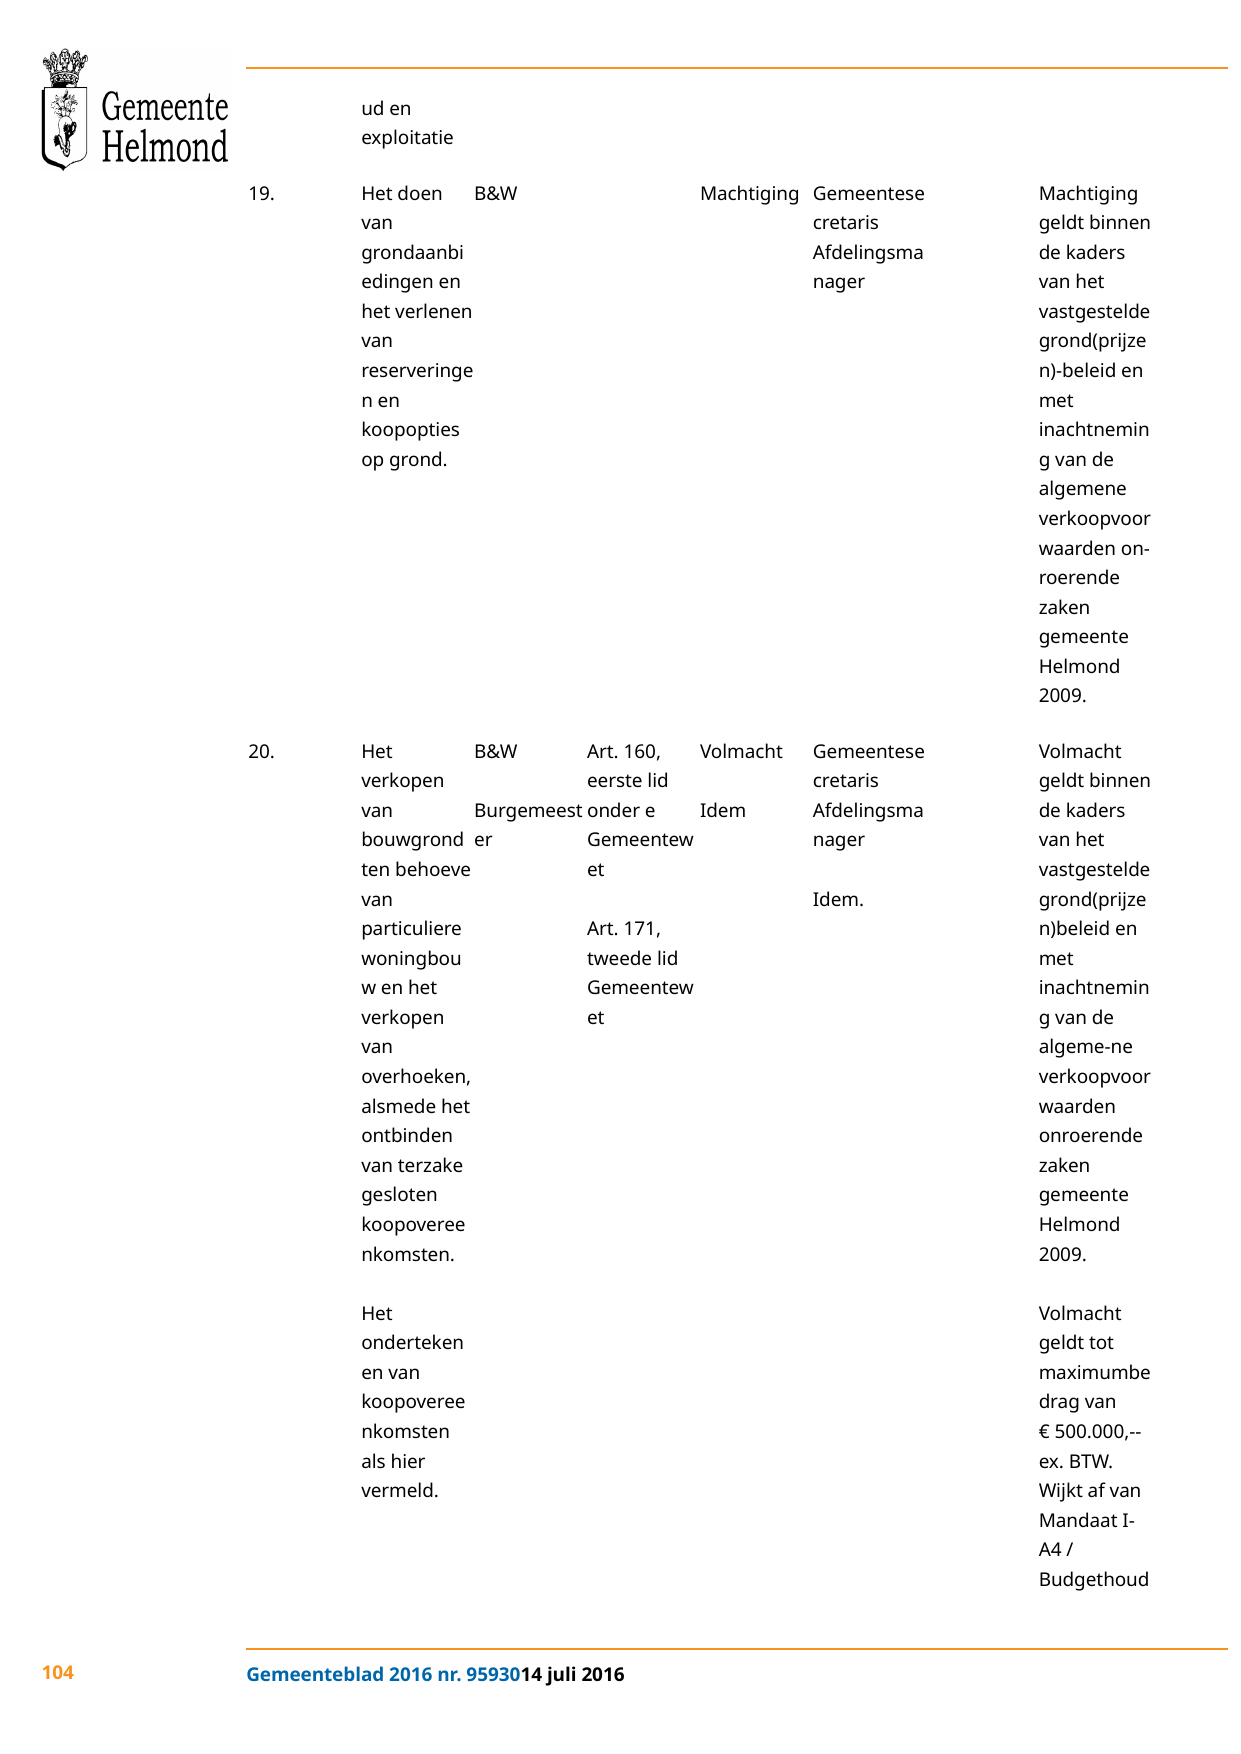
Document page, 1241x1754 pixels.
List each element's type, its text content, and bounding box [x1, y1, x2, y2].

table_cell [248, 95, 361, 180]
table_cell 20. [248, 738, 361, 1592]
table_cell Machtiging [700, 180, 813, 738]
table_cell [926, 738, 1038, 1592]
table_cell Volmacht Idem [700, 738, 813, 1592]
table_cell [926, 95, 1038, 180]
table_cell [474, 95, 587, 180]
table_cell Art. 160, eerste lid onder e Gemeentewet Art. 171, tweede lid Gemeentewet [587, 738, 700, 1592]
table_cell Gemeentesecretaris Afdelingsmanager Idem. [813, 738, 926, 1592]
table_cell Het verkopen van bouwgrond ten behoeve van particuliere woningbouw en het verkopen van overhoeken, alsmede het ontbinden van terzake gesloten koopovereenkomsten. Het ondertekenen van koopovereenkomsten als hier vermeld. [361, 738, 474, 1592]
table_cell B&W [474, 180, 587, 738]
table_cell [1039, 95, 1152, 180]
table_cell [587, 95, 700, 180]
table_cell 19. [248, 180, 361, 738]
picture [41, 47, 231, 172]
table_cell ud en exploitatie [361, 95, 474, 180]
table_cell [813, 95, 926, 180]
table_cell [700, 95, 813, 180]
table_cell [587, 180, 700, 738]
table_cell Machtiging geldt binnen de kaders van het vastgestelde grond(prijzen)-beleid en met inachtneming van de algemene verkoopvoorwaarden on-roerende zaken gemeente Helmond 2009. [1039, 180, 1152, 738]
table_cell Volmacht geldt binnen de kaders van het vastgestelde grond(prijzen)beleid en met inachtneming van de algeme-ne verkoopvoorwaarden onroerende zaken gemeente Helmond 2009. Volmacht geldt tot maximumbedrag van € 500.000,-- ex. BTW. Wijkt af van Mandaat I-A4 / Budgethoud [1039, 738, 1152, 1592]
table_cell [926, 180, 1038, 738]
table_cell Het doen van grondaanbiedingen en het verlenen van reserveringen en koopopties op grond. [361, 180, 474, 738]
table_cell B&W Burgemeester [474, 738, 587, 1592]
table_cell Gemeentesecretaris Afdelingsmanager [813, 180, 926, 738]
